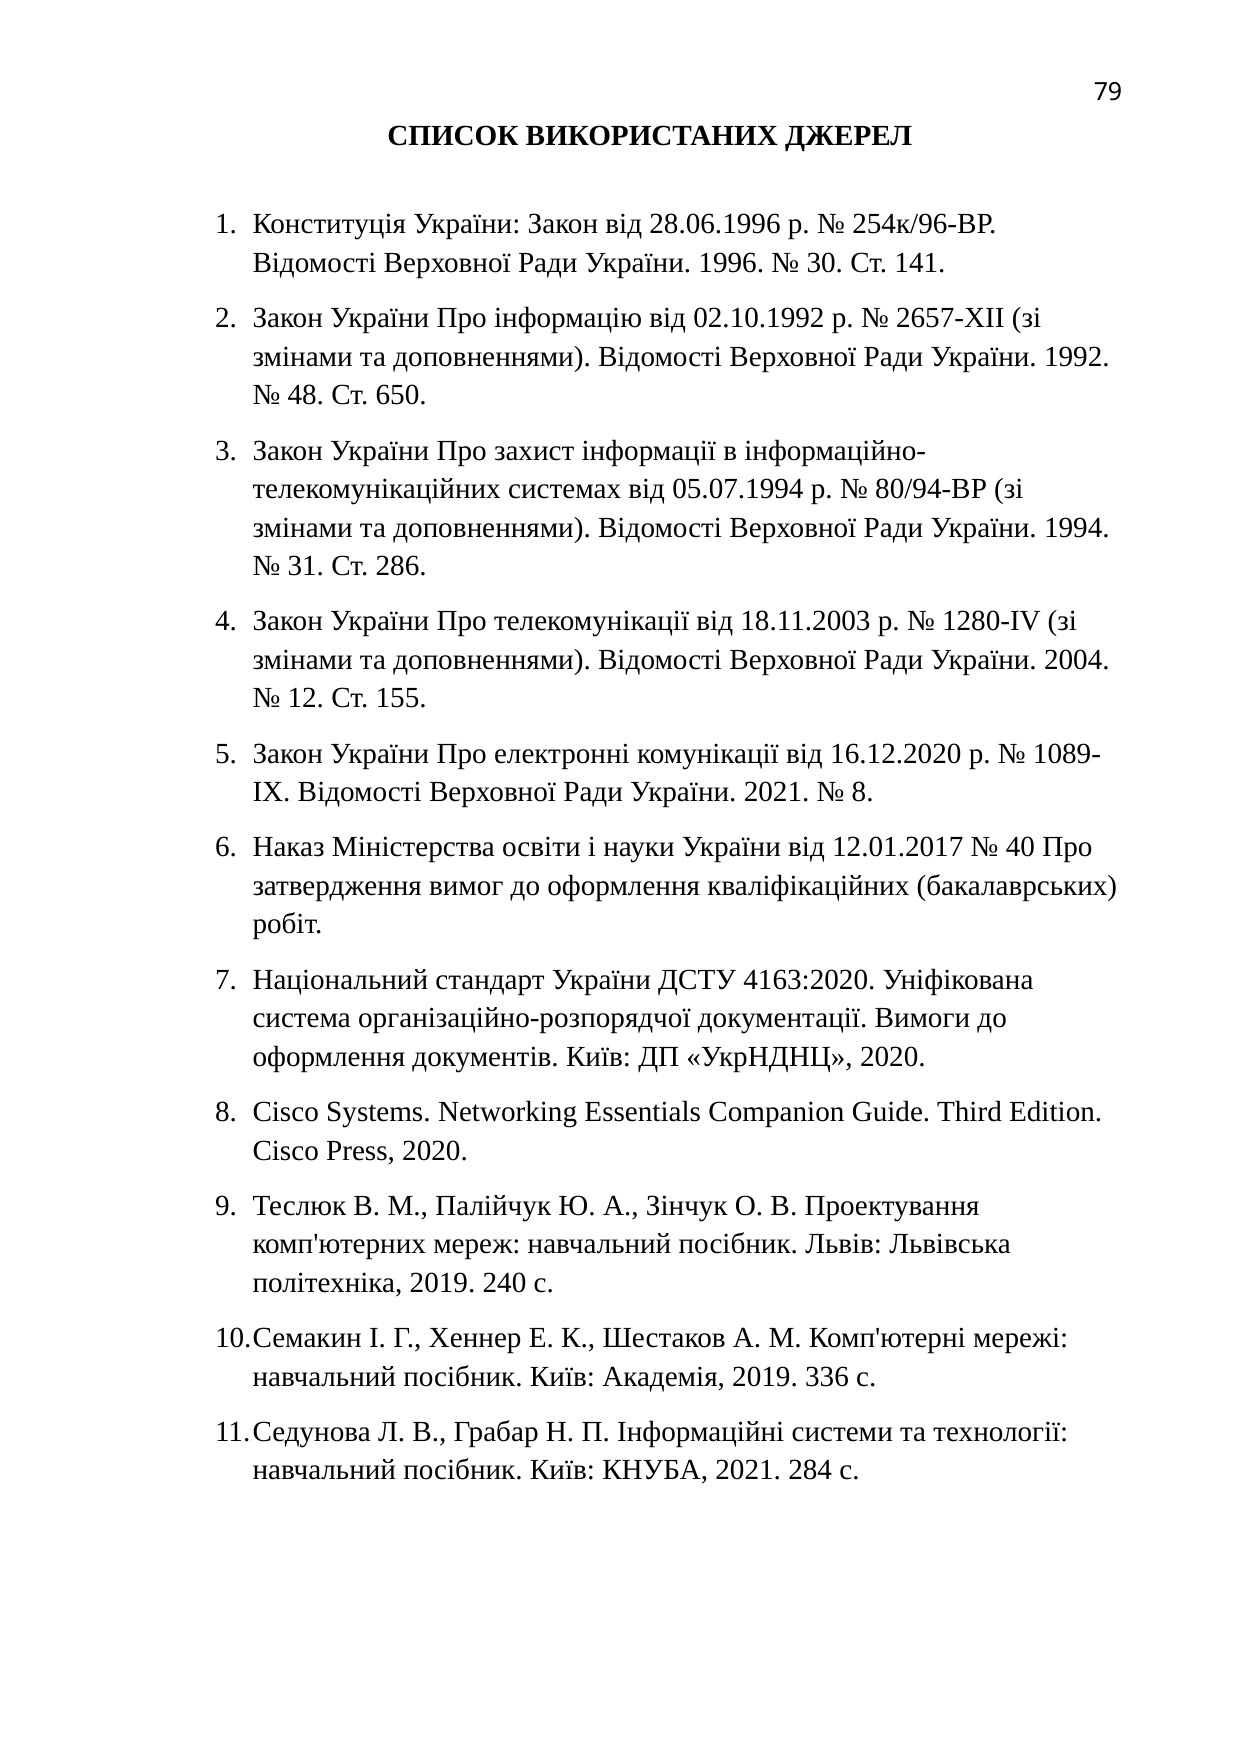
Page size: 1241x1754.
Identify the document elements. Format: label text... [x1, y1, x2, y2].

list Семакин І. Г., Хеннер Е. К., Шестаков А. М. Комп'ютерні мережі: навчальний посібник. Київ: Академія, 2019. 336 с. [215, 1320, 1122, 1392]
list Закон України Про телекомунікації від 18.11.2003 р. № 1280-IV (зі змінами та доповненнями). Відомості Верховної Ради України. 2004. № 12. Ст. 155. [215, 603, 1122, 714]
list Закон України Про інформацію від 02.10.1992 р. № 2657-XII (зі змінами та доповненнями). Відомості Верховної Ради України. 1992. № 48. Ст. 650. [215, 300, 1122, 411]
list Теслюк В. М., Палійчук Ю. А., Зінчук О. В. Проектування комп'ютерних мереж: навчальний посібник. Львів: Львівська політехніка, 2019. 240 с. [215, 1188, 1122, 1298]
list Cisco Systems. Networking Essentials Companion Guide. Third Edition. Cisco Press, 2020. [215, 1094, 1122, 1166]
subtitle СПИСОК ВИКОРИСТАНИХ ДЖЕРЕЛ [177, 118, 1122, 152]
list Національний стандарт України ДСТУ 4163:2020. Уніфікована система організаційно-розпорядчої документації. Вимоги до оформлення документів. Київ: ДП «УкрНДНЦ», 2020. [215, 962, 1122, 1072]
list Конституція України: Закон від 28.06.1996 р. № 254к/96-ВР. Відомості Верховної Ради України. 1996. № 30. Ст. 141. [215, 207, 1122, 279]
list Закон України Про захист інформації в інформаційно-телекомунікаційних системах від 05.07.1994 р. № 80/94-ВР (зі змінами та доповненнями). Відомості Верховної Ради України. 1994. № 31. Ст. 286. [215, 433, 1122, 582]
list Наказ Міністерства освіти і науки України від 12.01.2017 № 40 Про затвердження вимог до оформлення кваліфікаційних (бакалаврських) робіт. [215, 829, 1122, 940]
list Закон України Про електронні комунікації від 16.12.2020 р. № 1089-IX. Відомості Верховної Ради України. 2021. № 8. [215, 736, 1122, 808]
list Седунова Л. В., Грабар Н. П. Інформаційні системи та технології: навчальний посібник. Київ: КНУБА, 2021. 284 с. [215, 1414, 1122, 1486]
